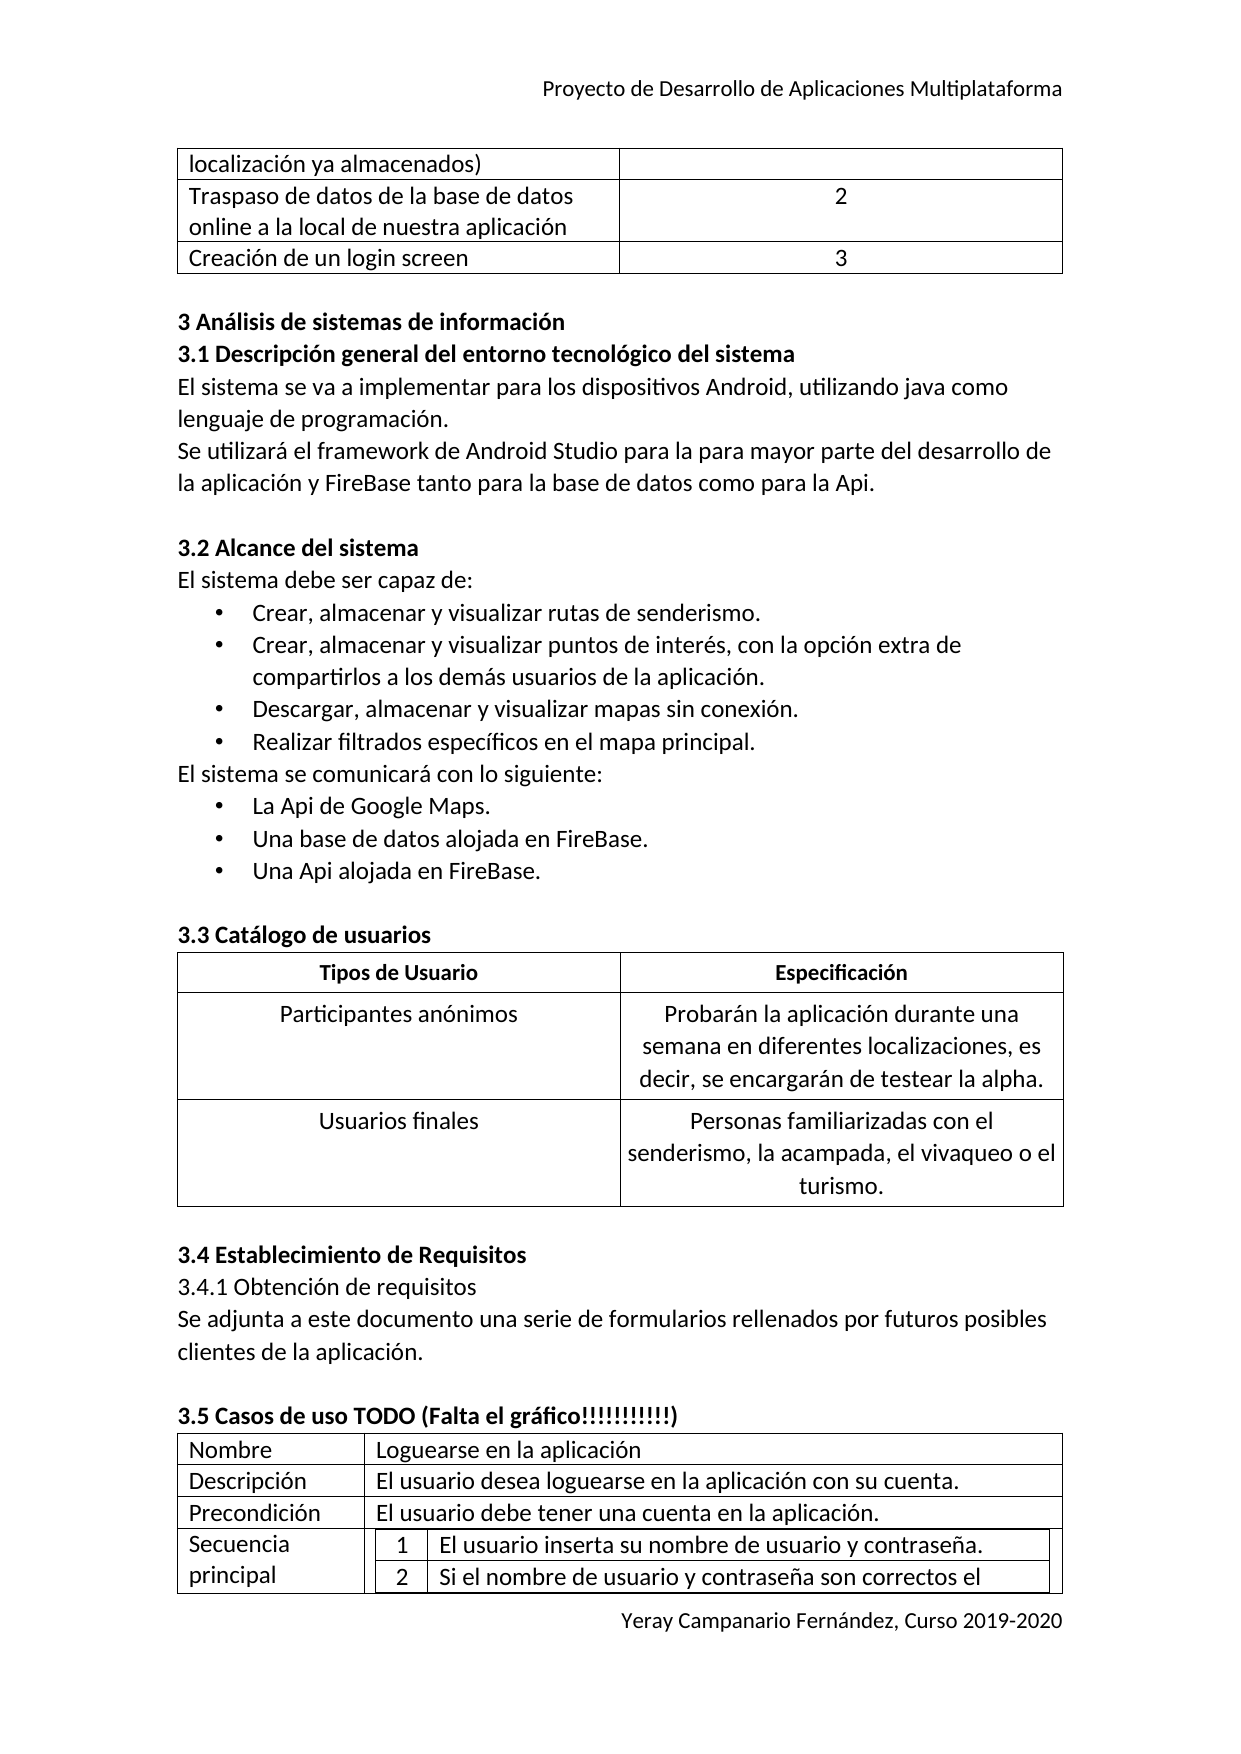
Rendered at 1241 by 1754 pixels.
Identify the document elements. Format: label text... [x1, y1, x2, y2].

list Realizar filtrados específicos en el mapa principal. [215, 726, 1063, 756]
text El sistema se comunicará con lo siguiente: [177, 758, 1063, 789]
table_cell El usuario debe tener una cuenta en la aplicación. [365, 1497, 1062, 1527]
text 3.1 Descripción general del entorno tecnológico del sistema [177, 338, 1063, 369]
table_header Loguearse en la aplicación [365, 1434, 1062, 1464]
table_cell [365, 1529, 375, 1593]
list Una base de datos alojada en FireBase. [215, 823, 1063, 853]
table_cell Si el nombre de usuario y contraseña son correctos el [428, 1561, 1049, 1592]
text 3.3 Catálogo de usuarios [177, 920, 1063, 950]
table_cell Creación de un login screen [178, 242, 619, 273]
list Crear, almacenar y visualizar puntos de interés, con la opción extra de compartirlos a los demás usuarios de la aplicación. [215, 629, 1063, 692]
table_header El usuario inserta su nombre de usuario y contraseña. [428, 1530, 1049, 1560]
text 3 Análisis de sistemas de información [177, 306, 1063, 337]
text 3.5 Casos de uso TODO (Falta el gráfico!!!!!!!!!!!) [177, 1400, 1063, 1431]
table_cell [1050, 1529, 1062, 1593]
list Una Api alojada en FireBase. [215, 855, 1063, 886]
table_cell Probarán la aplicación durante una semana en diferentes localizaciones, es decir, se encargarán de testear la alpha. [621, 993, 1063, 1099]
list Descargar, almacenar y visualizar mapas sin conexión. [215, 694, 1063, 724]
table_cell [620, 149, 1062, 179]
table_header 1 [376, 1530, 427, 1560]
text 3.4.1 Obtención de requisitos [177, 1271, 1063, 1302]
table_header Especificación [621, 953, 1063, 992]
table_cell Personas familiarizadas con el senderismo, la acampada, el vivaqueo o el turismo. [621, 1100, 1063, 1206]
text 3.2 Alcance del sistema [177, 532, 1063, 563]
table_cell 2 [376, 1561, 427, 1592]
table_cell Precondición [178, 1497, 364, 1527]
table_cell Secuencia principal [178, 1529, 364, 1593]
text El sistema se va a implementar para los dispositivos Android, utilizando java como lenguaje de programación. [177, 371, 1063, 433]
table_cell Descripción [178, 1465, 364, 1496]
table_cell Usuarios finales [178, 1100, 620, 1206]
table_cell Traspaso de datos de la base de datos online a la local de nuestra aplicación [178, 180, 619, 241]
table_header Tipos de Usuario [178, 953, 620, 992]
table_header Nombre [178, 1434, 364, 1464]
table_cell 2 [620, 180, 1062, 241]
table_cell El usuario desea loguearse en la aplicación con su cuenta. [365, 1465, 1062, 1496]
text El sistema debe ser capaz de: [177, 564, 1063, 595]
text Se adjunta a este documento una serie de formularios rellenados por futuros posibles clientes de la aplicación. [177, 1303, 1063, 1366]
table_cell 3 [620, 242, 1062, 273]
text Se utilizará el framework de Android Studio para la para mayor parte del desarrollo de la aplicación y FireBase tanto para la base de datos como para la Api. [177, 435, 1063, 498]
list La Api de Google Maps. [215, 791, 1063, 821]
table_cell Participantes anónimos [178, 993, 620, 1099]
table_cell localización ya almacenados) [178, 149, 619, 179]
text 3.4 Establecimiento de Requisitos [177, 1239, 1063, 1269]
list Crear, almacenar y visualizar rutas de senderismo. [215, 597, 1063, 627]
